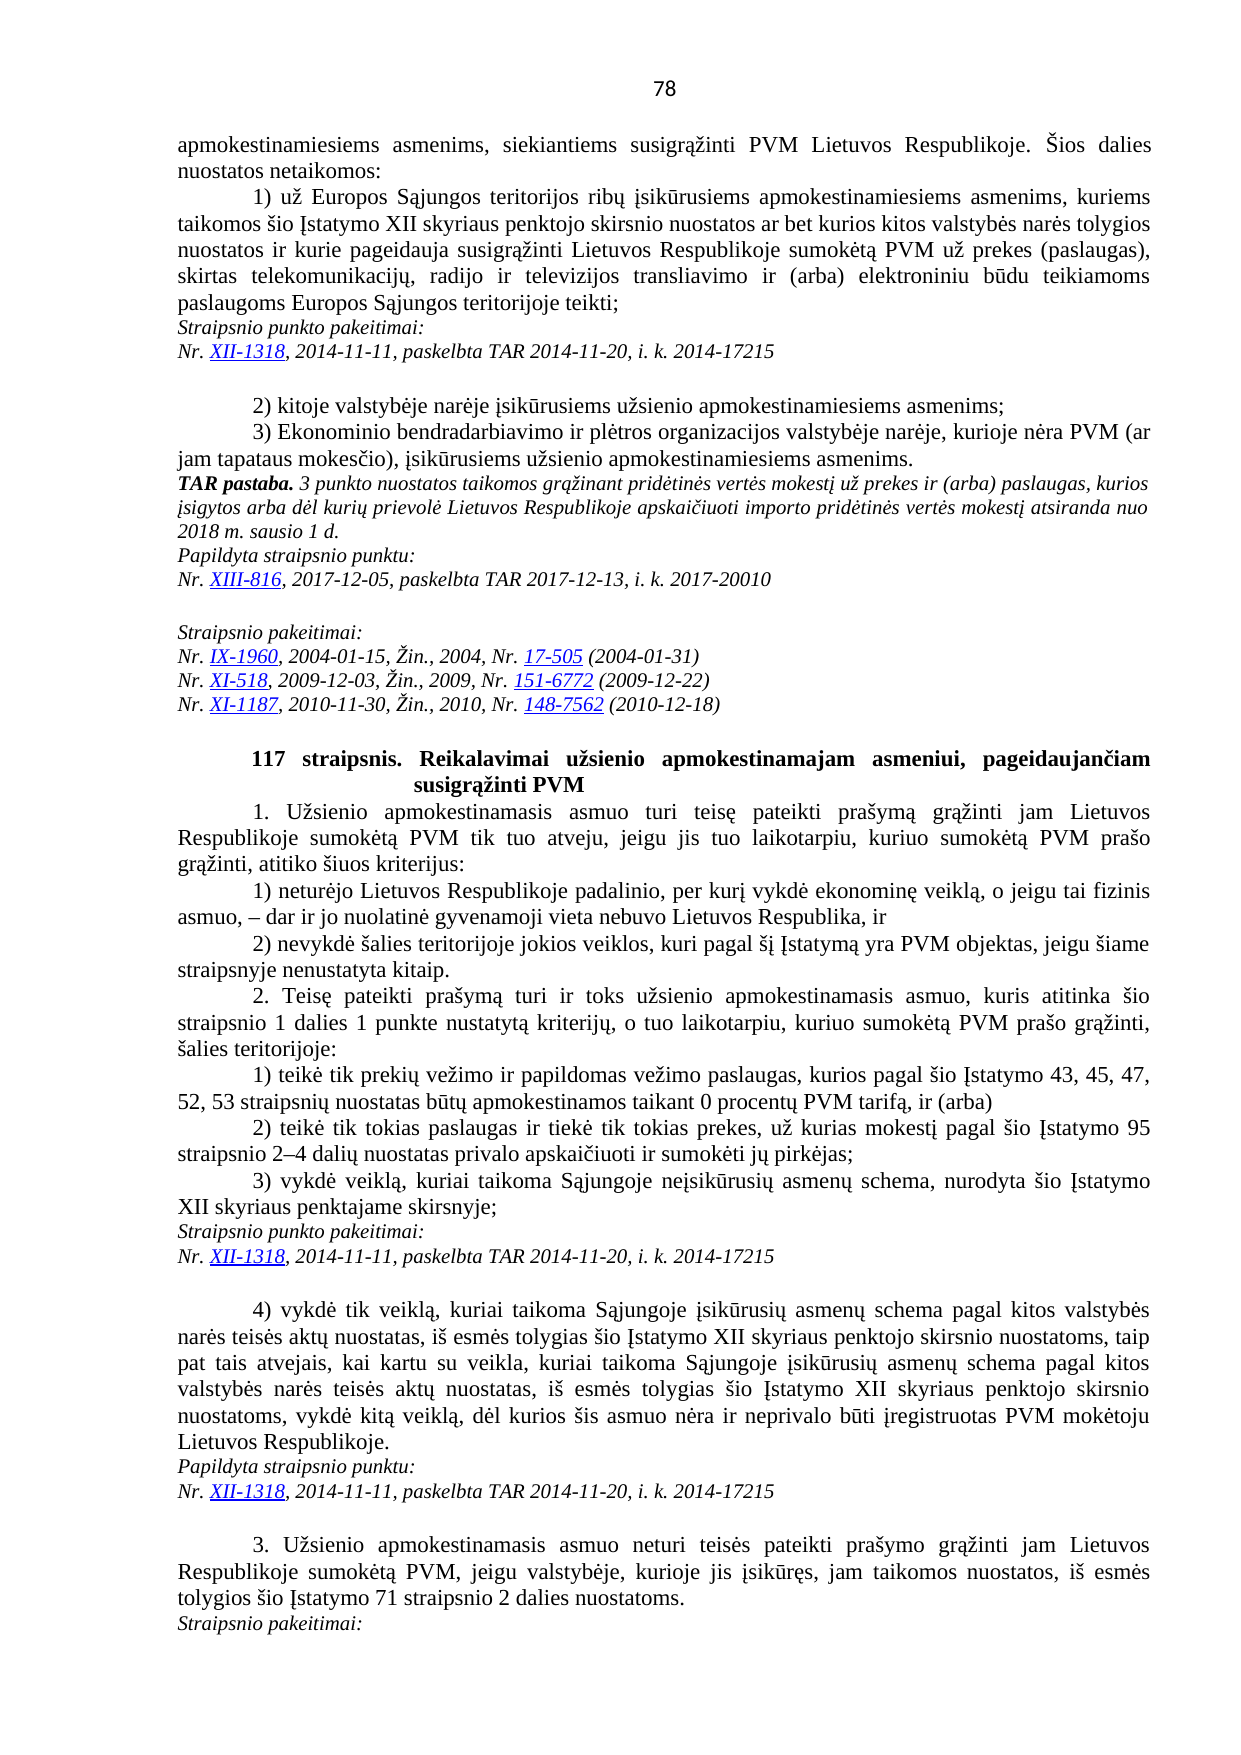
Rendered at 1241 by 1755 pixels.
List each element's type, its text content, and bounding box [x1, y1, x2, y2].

text Nr. XII-1318, 2014-11-11, paskelbta TAR 2014-11-20, i. k. 2014-17215 [177, 1478, 1152, 1503]
text apmokestinamiesiems asmenims, siekiantiems susigrąžinti PVM Lietuvos Respublikoje. Šios dalies nuostatos netaikomos: [177, 131, 1152, 183]
text Nr. XI-1187, 2010-11-30, Žin., 2010, Nr. 148-7562 (2010-12-18) [177, 692, 1152, 716]
text Nr. XII-1318, 2014-11-11, paskelbta TAR 2014-11-20, i. k. 2014-17215 [177, 339, 1152, 363]
text 1) teikė tik prekių vežimo ir papildomas vežimo paslaugas, kurios pagal šio Įstatymo 43, 45, 47, 52, 53 straipsnių nuostatas būtų apmokestinamos taikant 0 procentų PVM tarifą, ir (arba) [177, 1061, 1152, 1114]
text Nr. XIII-816, 2017-12-05, paskelbta TAR 2017-12-13, i. k. 2017-20010 [177, 567, 1152, 591]
text Nr. XII-1318, 2014-11-11, paskelbta TAR 2014-11-20, i. k. 2014-17215 [177, 1243, 1152, 1268]
text 2) kitoje valstybėje narėje įsikūrusiems užsienio apmokestinamiesiems asmenims; [177, 392, 1152, 418]
text 1) neturėjo Lietuvos Respublikoje padalinio, per kurį vykdė ekonominę veiklą, o jeigu tai fizinis asmuo, – dar ir jo nuolatinė gyvenamoji vieta nebuvo Lietuvos Respublika, ir [177, 877, 1152, 929]
text Nr. XI-518, 2009-12-03, Žin., 2009, Nr. 151-6772 (2009-12-22) [177, 668, 1152, 692]
text 1. Užsienio apmokestinamasis asmuo turi teisę pateikti prašymą grąžinti jam Lietuvos Respublikoje sumokėtą PVM tik tuo atveju, jeigu jis tuo laikotarpiu, kuriuo sumokėtą PVM prašo grąžinti, atitiko šiuos kriterijus: [177, 798, 1152, 877]
text 3) vykdė veiklą, kuriai taikoma Sąjungoje neįsikūrusių asmenų schema, nurodyta šio Įstatymo XII skyriaus penktajame skirsnyje; [177, 1167, 1152, 1219]
text 3. Užsienio apmokestinamasis asmuo neturi teisės pateikti prašymo grąžinti jam Lietuvos Respublikoje sumokėtą PVM, jeigu valstybėje, kurioje jis įsikūręs, jam taikomos nuostatos, iš esmės tolygios šio Įstatymo 71 straipsnio 2 dalies nuostatoms. [177, 1531, 1152, 1610]
text 4) vykdė tik veiklą, kuriai taikoma Sąjungoje įsikūrusių asmenų schema pagal kitos valstybės narės teisės aktų nuostatas, iš esmės tolygias šio Įstatymo XII skyriaus penktojo skirsnio nuostatoms, taip pat tais atvejais, kai kartu su veikla, kuriai taikoma Sąjungoje įsikūrusių asmenų schema pagal kitos valstybės narės teisės aktų nuostatas, iš esmės tolygias šio Įstatymo XII skyriaus penktojo skirsnio nuostatoms, vykdė kitą veiklą, dėl kurios šis asmuo nėra ir neprivalo būti įregistruotas PVM mokėtoju Lietuvos Respublikoje. [177, 1296, 1152, 1454]
text Straipsnio pakeitimai: [177, 620, 1152, 644]
text 1) už Europos Sąjungos teritorijos ribų įsikūrusiems apmokestinamiesiems asmenims, kuriems taikomos šio Įstatymo XII skyriaus penktojo skirsnio nuostatos ar bet kurios kitos valstybės narės tolygios nuostatos ir kurie pageidauja susigrąžinti Lietuvos Respublikoje sumokėtą PVM už prekes (paslaugas), skirtas telekomunikacijų, radijo ir televizijos transliavimo ir (arba) elektroniniu būdu teikiamoms paslaugoms Europos Sąjungos teritorijoje teikti; [177, 183, 1152, 315]
text TAR pastaba. 3 punkto nuostatos taikomos grąžinant pridėtinės vertės mokestį už prekes ir (arba) paslaugas, kurios įsigytos arba dėl kurių prievolė Lietuvos Respublikoje apskaičiuoti importo pridėtinės vertės mokestį atsiranda nuo 2018 m. sausio 1 d. [177, 471, 1152, 543]
text Straipsnio punkto pakeitimai: [177, 315, 1152, 339]
text 117 straipsnis. Reikalavimai užsienio apmokestinamajam asmeniui, pageidaujančiam susigrąžinti PVM [251, 745, 1152, 798]
text 2) nevykdė šalies teritorijoje jokios veiklos, kuri pagal šį Įstatymą yra PVM objektas, jeigu šiame straipsnyje nenustatyta kitaip. [177, 929, 1152, 982]
text Straipsnio pakeitimai: [177, 1610, 1152, 1634]
text 2. Teisę pateikti prašymą turi ir toks užsienio apmokestinamasis asmuo, kuris atitinka šio straipsnio 1 dalies 1 punkte nustatytą kriterijų, o tuo laikotarpiu, kuriuo sumokėtą PVM prašo grąžinti, šalies teritorijoje: [177, 982, 1152, 1061]
text Straipsnio punkto pakeitimai: [177, 1219, 1152, 1243]
text 2) teikė tik tokias paslaugas ir tiekė tik tokias prekes, už kurias mokestį pagal šio Įstatymo 95 straipsnio 2–4 dalių nuostatas privalo apskaičiuoti ir sumokėti jų pirkėjas; [177, 1114, 1152, 1167]
text Nr. IX-1960, 2004-01-15, Žin., 2004, Nr. 17-505 (2004-01-31) [177, 644, 1152, 668]
text Papildyta straipsnio punktu: [177, 1454, 1152, 1478]
text Papildyta straipsnio punktu: [177, 543, 1152, 567]
text 3) Ekonominio bendradarbiavimo ir plėtros organizacijos valstybėje narėje, kurioje nėra PVM (ar jam tapataus mokesčio), įsikūrusiems užsienio apmokestinamiesiems asmenims. [177, 418, 1152, 471]
